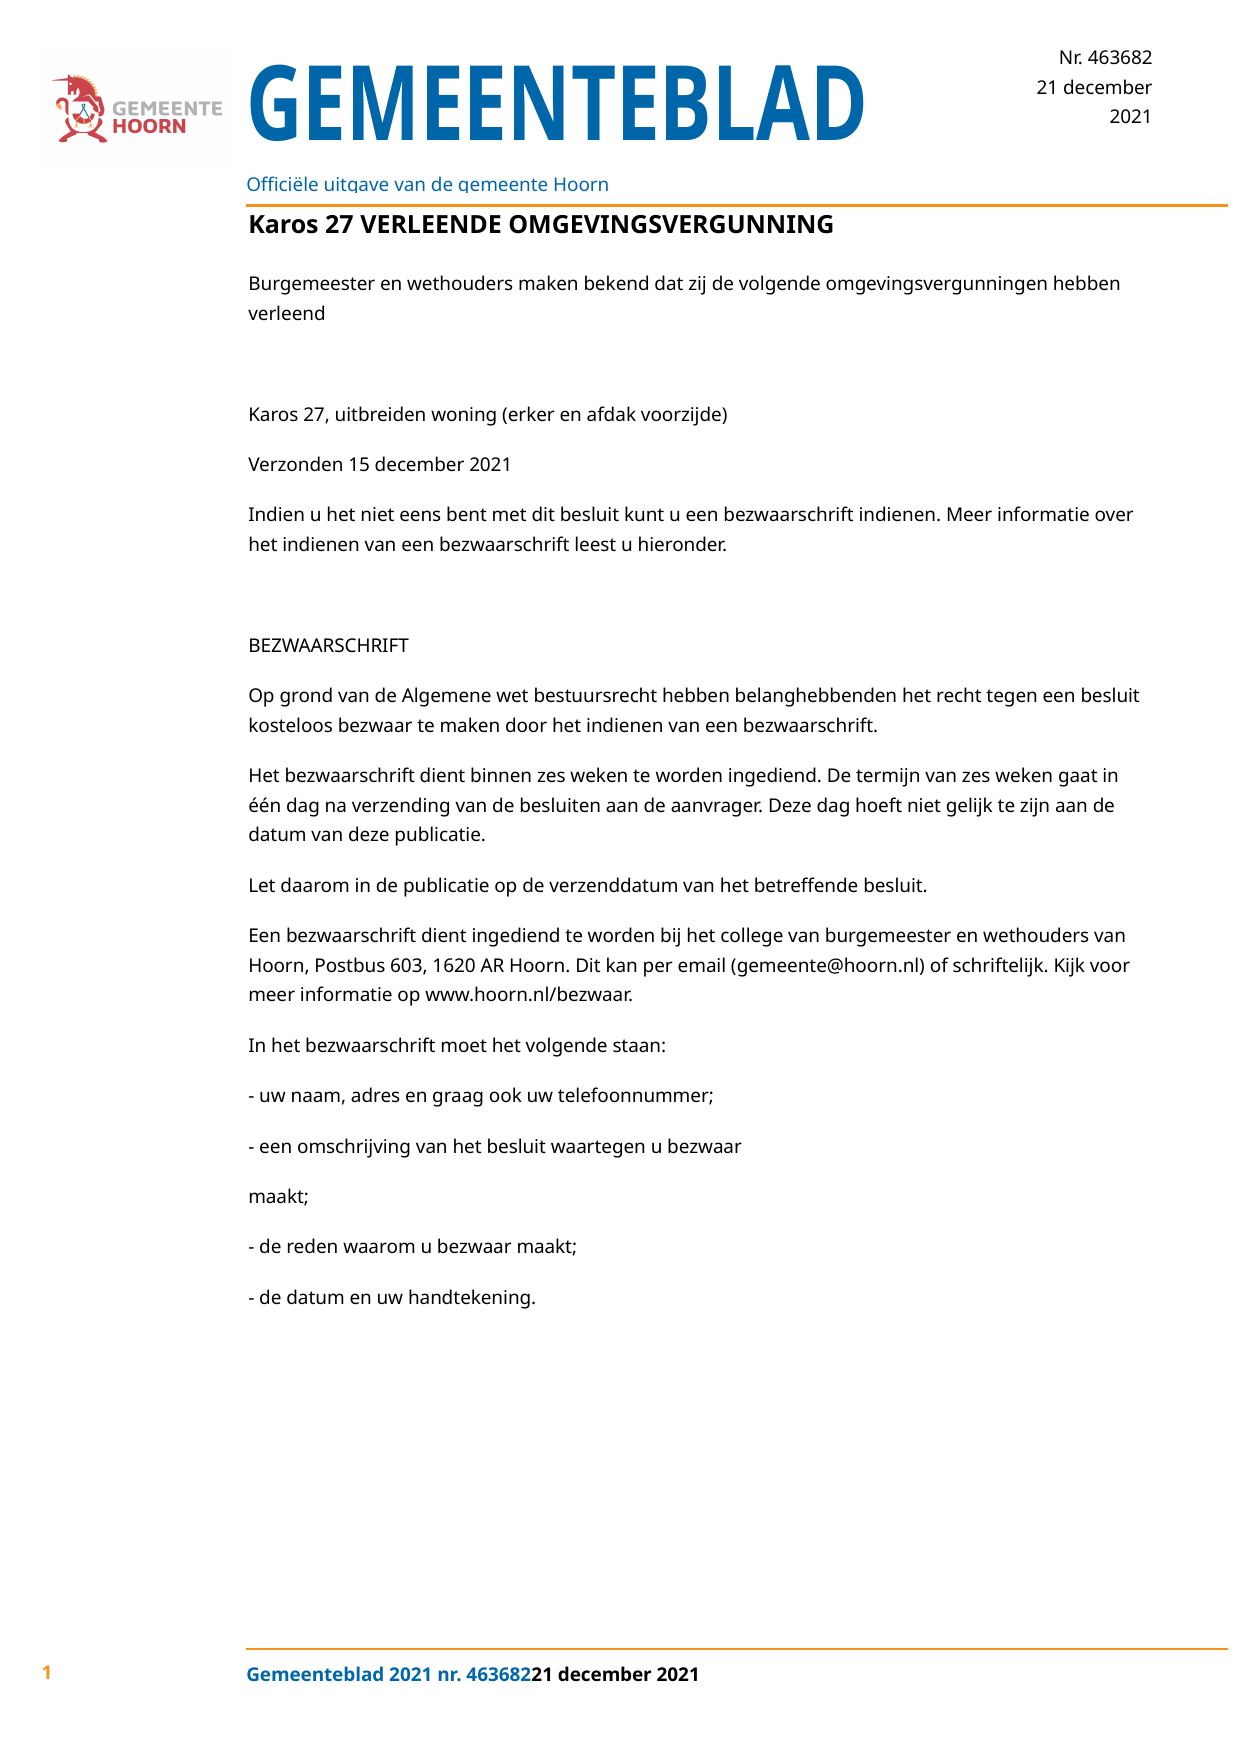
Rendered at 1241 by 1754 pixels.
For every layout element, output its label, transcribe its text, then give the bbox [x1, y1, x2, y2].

text Het bezwaarschrift dient binnen zes weken te worden ingediend. De termijn van zes weken gaat in één dag na verzending van de besluiten aan de aanvrager. Deze dag hoeft niet gelijk te zijn aan de datum van deze publicatie. [248, 762, 1152, 847]
text BEZWAARSCHRIFT [248, 632, 1152, 658]
text Burgemeester en wethouders maken bekend dat zij de volgende omgevingsvergunningen hebben verleend [248, 270, 1152, 326]
text - de reden waarom u bezwaar maakt; [248, 1234, 1152, 1259]
text In het bezwaarschrift moet het volgende staan: [248, 1032, 1152, 1058]
text Karos 27 VERLEENDE OMGEVINGSVERGUNNING [248, 207, 1152, 241]
text Een bezwaarschrift dient ingediend te worden bij het college van burgemeester en wethouders van Hoorn, Postbus 603, 1620 AR Hoorn. Dit kan per email (gemeente@hoorn.nl) of schriftelijk. Kijk voor meer informatie op www.hoorn.nl/bezwaar. [248, 922, 1152, 1007]
text - de datum en uw handtekening. [248, 1284, 1152, 1310]
text Indien u het niet eens bent met dit besluit kunt u een bezwaarschrift indienen. Meer informatie over het indienen van een bezwaarschrift leest u hieronder. [248, 502, 1152, 557]
text Op grond van de Algemene wet bestuursrecht hebben belanghebbenden het recht tegen een besluit kosteloos bezwaar te maken door het indienen van een bezwaarschrift. [248, 682, 1152, 738]
text - uw naam, adres en graag ook uw telefoonnummer; [248, 1082, 1152, 1108]
text Verzonden 15 december 2021 [248, 451, 1152, 477]
text maakt; [248, 1183, 1152, 1209]
text Karos 27, uitbreiden woning (erker en afdak voorzijde) [248, 401, 1152, 426]
text Let daarom in de publicatie op de verzenddatum van het betreffende besluit. [248, 872, 1152, 898]
picture [41, 47, 231, 172]
text - een omschrijving van het besluit waartegen u bezwaar [248, 1133, 1152, 1158]
